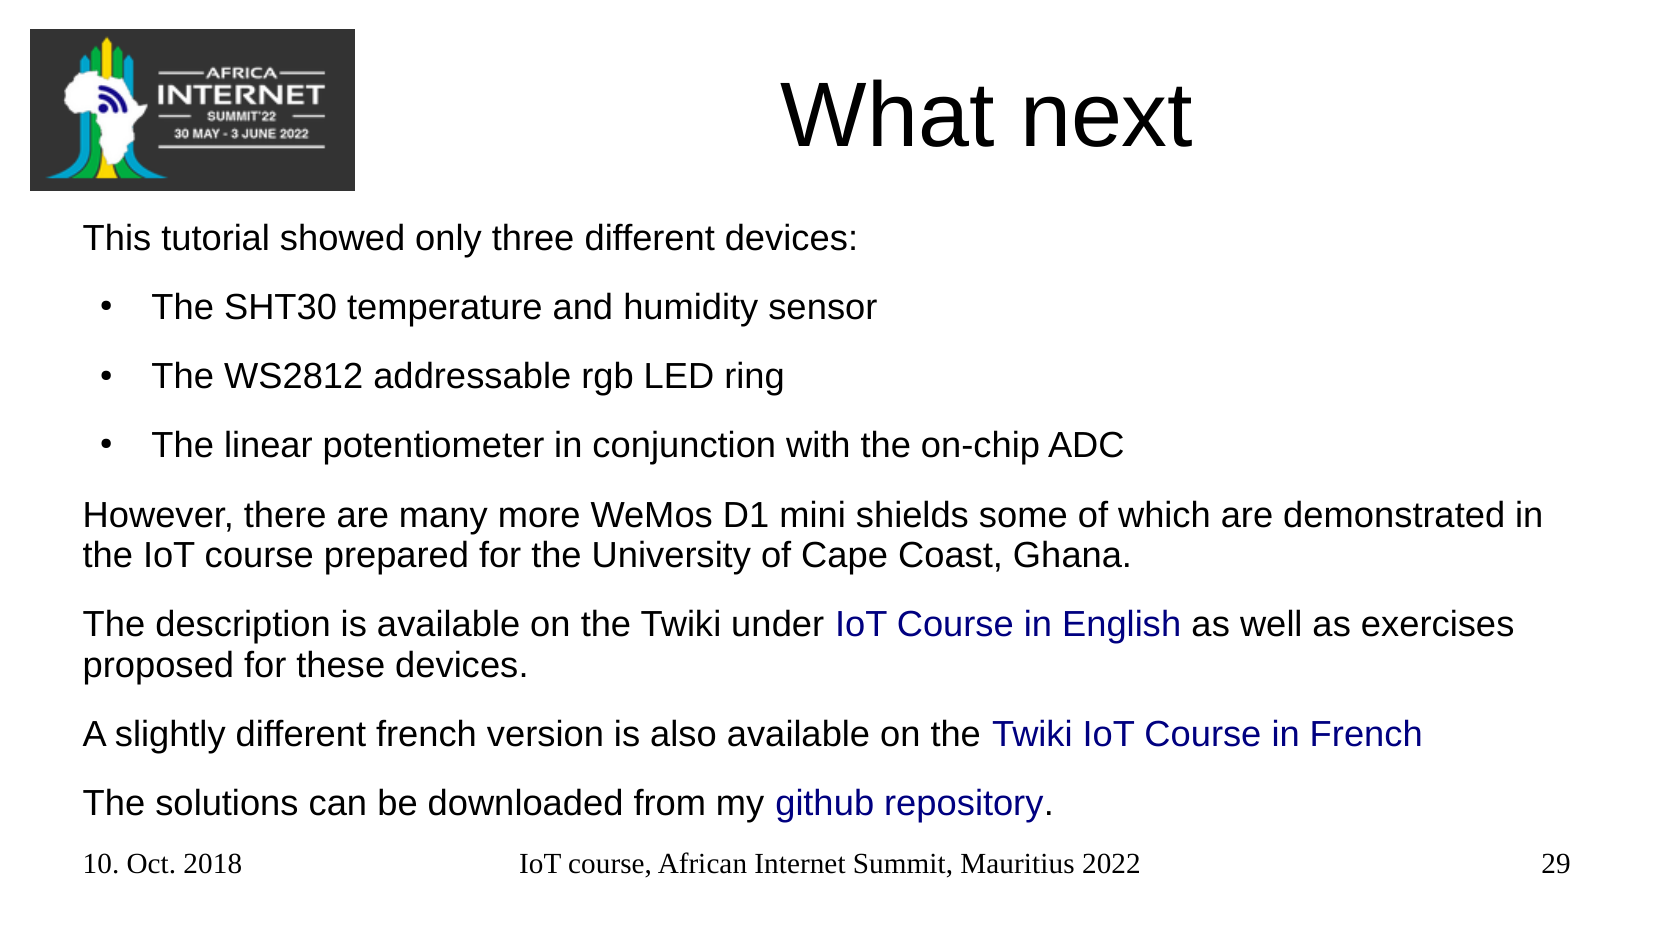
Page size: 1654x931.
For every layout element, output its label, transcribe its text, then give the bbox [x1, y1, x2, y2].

list This tutorial showed only three different devices: The SHT30 temperature and humidity sensor The WS2812 addressable rgb LED ring The linear potentiometer in conjunction with the on-chip ADC However, there are many more WeMos D1 mini shields some of which are demonstrated in the IoT course prepared for the University of Cape Coast, Ghana. The description is available on the Twiki under IoT Course in English as well as exercises proposed for these devices. A slightly different french version is also available on the Twiki IoT Course in French The solutions can be downloaded from my github repository. [82, 217, 1571, 827]
title What next [403, 37, 1571, 193]
picture [30, 29, 355, 191]
